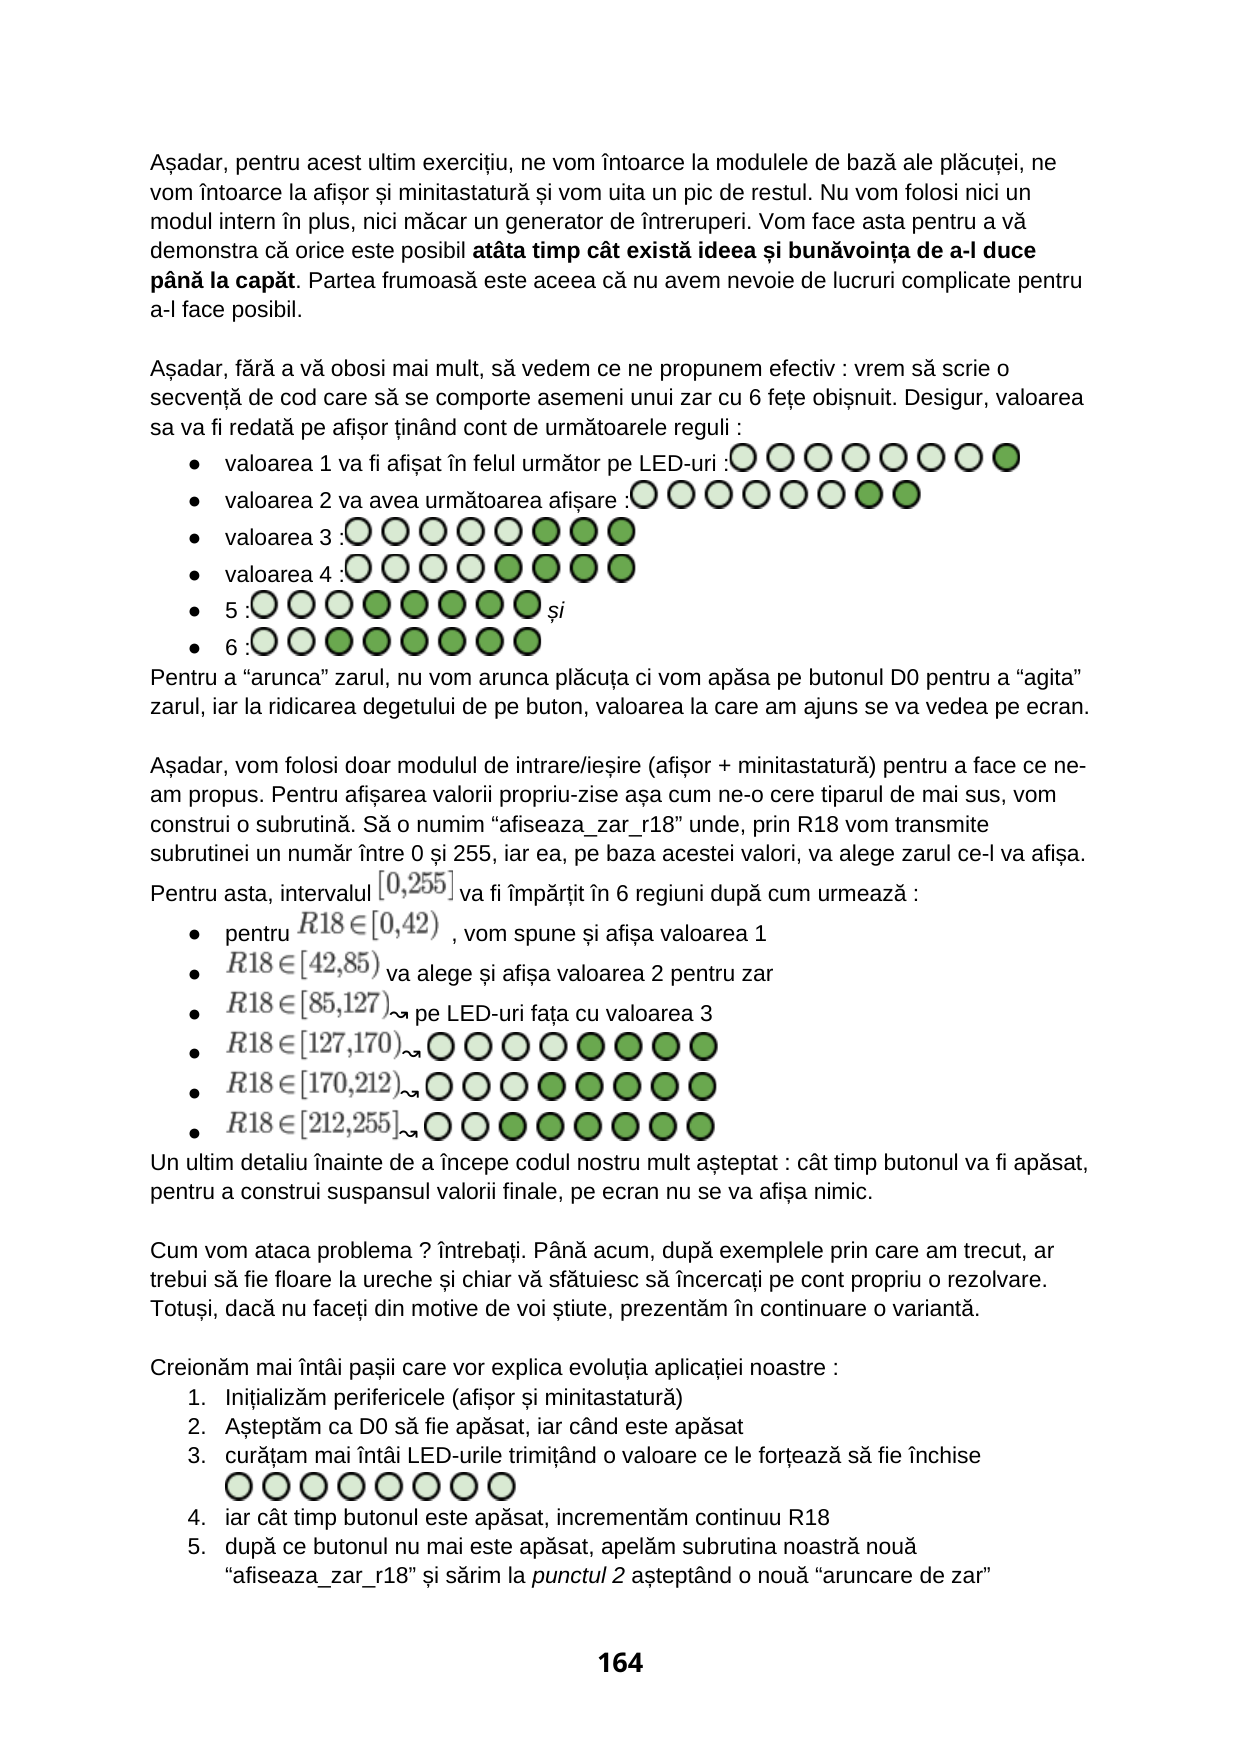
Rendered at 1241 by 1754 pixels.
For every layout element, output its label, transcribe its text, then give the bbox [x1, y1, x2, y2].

list curățam mai întâi LED-urile trimițând o valoare ce le forțează să fie închise [187, 1443, 1090, 1501]
picture [250, 627, 542, 656]
list iar cât timp butonul este apăsat, incrementăm continuu R18 [187, 1504, 1090, 1530]
list Inițializăm perifericele (afișor și minitastatură) [187, 1384, 1090, 1410]
list ↝ [187, 1029, 1090, 1066]
list va alege și afișa valoarea 2 pentru zar [187, 950, 1090, 986]
list Așteptăm ca D0 să fie apăsat, iar când este apăsat [187, 1414, 1090, 1439]
picture [425, 1072, 717, 1101]
picture [250, 590, 542, 619]
picture [225, 1109, 399, 1141]
list pentru , vom spune și afișa valoarea 1 [187, 910, 1090, 946]
list 6 : [187, 628, 1090, 661]
picture [378, 870, 453, 902]
picture [225, 949, 380, 981]
picture [225, 989, 389, 1021]
list ↝ [187, 1109, 1090, 1146]
picture [344, 517, 636, 546]
picture [344, 554, 636, 583]
picture [729, 443, 1020, 472]
text Un ultim detaliu înainte de a începe codul nostru mult așteptat : cât timp butonul va fi apăsat, pentru a construi suspansul valorii finale, pe ecran nu se va afișa nimic. [150, 1149, 1090, 1204]
list valoarea 1 va fi afișat în felul următor pe LED-uri : [187, 444, 1090, 477]
text Creionăm mai întâi pașii care vor explica evoluția aplicației noastre : [150, 1355, 1090, 1381]
picture [424, 1112, 715, 1141]
text Așadar, pentru acest ultim exercițiu, ne vom întoarce la modulele de bază ale plăcuței, ne vom întoarce la afișor și minitastatură și vom uita un pic de restul. Nu vom folosi nici un modul intern în plus, nici măcar un generator de întreruperi. Vom face asta pentru a vă demonstra că orice este posibil atâta timp cât există ideea și bunăvoința de a-l duce până la capăt. Partea frumoasă este aceea că nu avem nevoie de lucruri complicate pentru a-l face posibil. [150, 150, 1090, 322]
list ↝ [187, 1069, 1090, 1106]
picture [225, 1472, 516, 1501]
list valoarea 4 : [187, 554, 1090, 587]
list 5 : și [187, 591, 1090, 624]
picture [296, 910, 439, 942]
list valoarea 2 va avea următoarea afișare : [187, 481, 1090, 513]
text Cum vom ataca problema ? întrebați. Până acum, după exemplele prin care am trecut, ar trebui să fie floare la ureche și chiar vă sfătuiesc să încercați pe cont propriu o rezolvare. Totuși, dacă nu faceți din motive de voi știute, prezentăm în continuare o variantă. [150, 1237, 1090, 1322]
picture [630, 480, 921, 509]
list valoarea 3 : [187, 517, 1090, 550]
text Pentru a “arunca” zarul, nu vom arunca plăcuța ci vom apăsa pe butonul D0 pentru a “agita” zarul, iar la ridicarea degetului de pe buton, valoarea la care am ajuns se va vedea pe ecran. [150, 664, 1090, 719]
picture [225, 1029, 402, 1061]
list după ce butonul nu mai este apăsat, apelăm subrutina noastră nouă “afiseaza_zar_r18” și sărim la punctul 2 așteptând o nouă “aruncare de zar” [187, 1534, 1090, 1589]
picture [427, 1032, 718, 1061]
text Așadar, fără a vă obosi mai mult, să vedem ce ne propunem efectiv : vrem să scrie o secvență de cod care să se comporte asemeni unui zar cu 6 fețe obișnuit. Desigur, valoarea sa va fi redată pe afișor ținând cont de următoarele reguli : [150, 356, 1090, 440]
picture [225, 1069, 400, 1101]
list ↝ pe LED-uri fața cu valoarea 3 [187, 990, 1090, 1026]
text Așadar, vom folosi doar modulul de intrare/ieșire (afișor + minitastatură) pentru a face ce ne-am propus. Pentru afișarea valorii propriu-zise așa cum ne-o cere tiparul de mai sus, vom construi o subrutină. Să o numim “afiseaza_zar_r18” unde, prin R18 vom transmite subrutinei un număr între 0 și 255, iar ea, pe baza acestei valori, va alege zarul ce-l va afișa. Pentru asta, intervalul va fi împărțit în 6 regiuni după cum urmează : [150, 752, 1090, 906]
